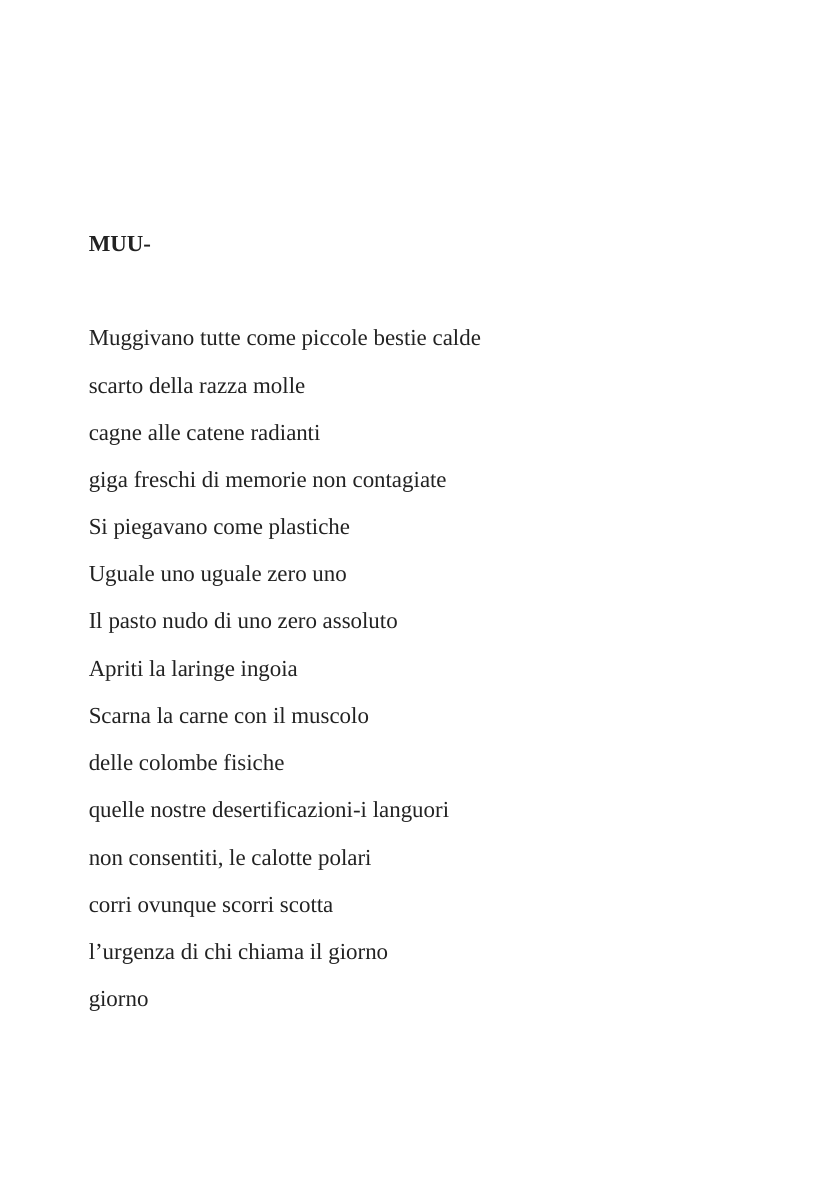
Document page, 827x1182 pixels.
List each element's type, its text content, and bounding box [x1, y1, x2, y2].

text MUU- [88, 230, 738, 256]
text non consentiti, le calotte polari [88, 843, 738, 870]
text cagne alle catene radianti [88, 419, 738, 445]
text Uguale uno uguale zero uno [88, 560, 738, 587]
text delle colombe fisiche [88, 749, 738, 776]
subtitle Muggivano tutte come piccole bestie calde [88, 324, 738, 351]
text l’urgenza di chi chiama il giorno [88, 938, 738, 964]
text corri ovunque scorri scotta [88, 891, 738, 917]
text Apriti la laringe ingoia [88, 655, 738, 681]
text Scarna la carne con il muscolo [88, 702, 738, 728]
text Si piegavano come plastiche [88, 513, 738, 539]
text Il pasto nudo di uno zero assoluto [88, 608, 738, 634]
text quelle nostre desertificazioni-i languori [88, 796, 738, 823]
text giga freschi di memorie non contagiate [88, 466, 738, 492]
text giorno [88, 985, 738, 1011]
text scarto della razza molle [88, 372, 738, 398]
